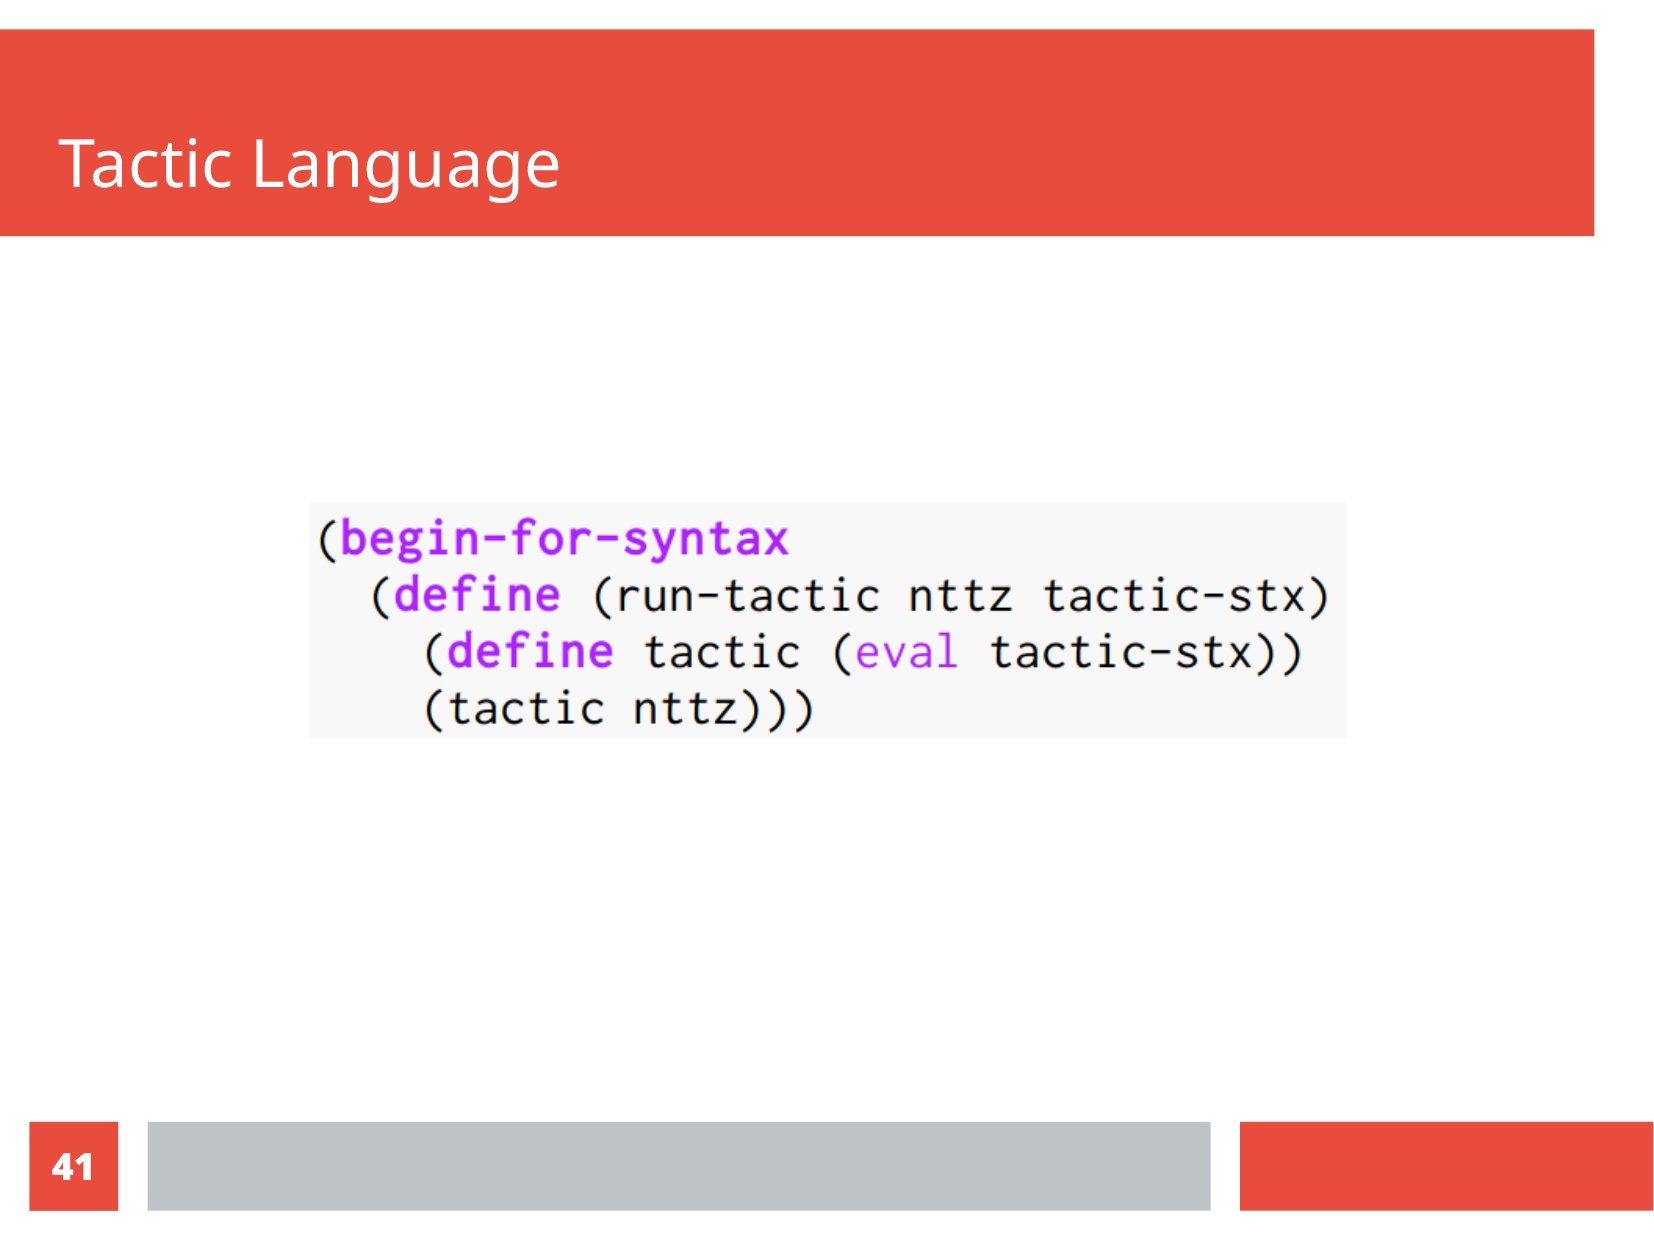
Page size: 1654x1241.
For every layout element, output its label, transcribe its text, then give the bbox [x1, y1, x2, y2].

title Tactic Language [59, 59, 1595, 207]
picture [310, 503, 1346, 738]
